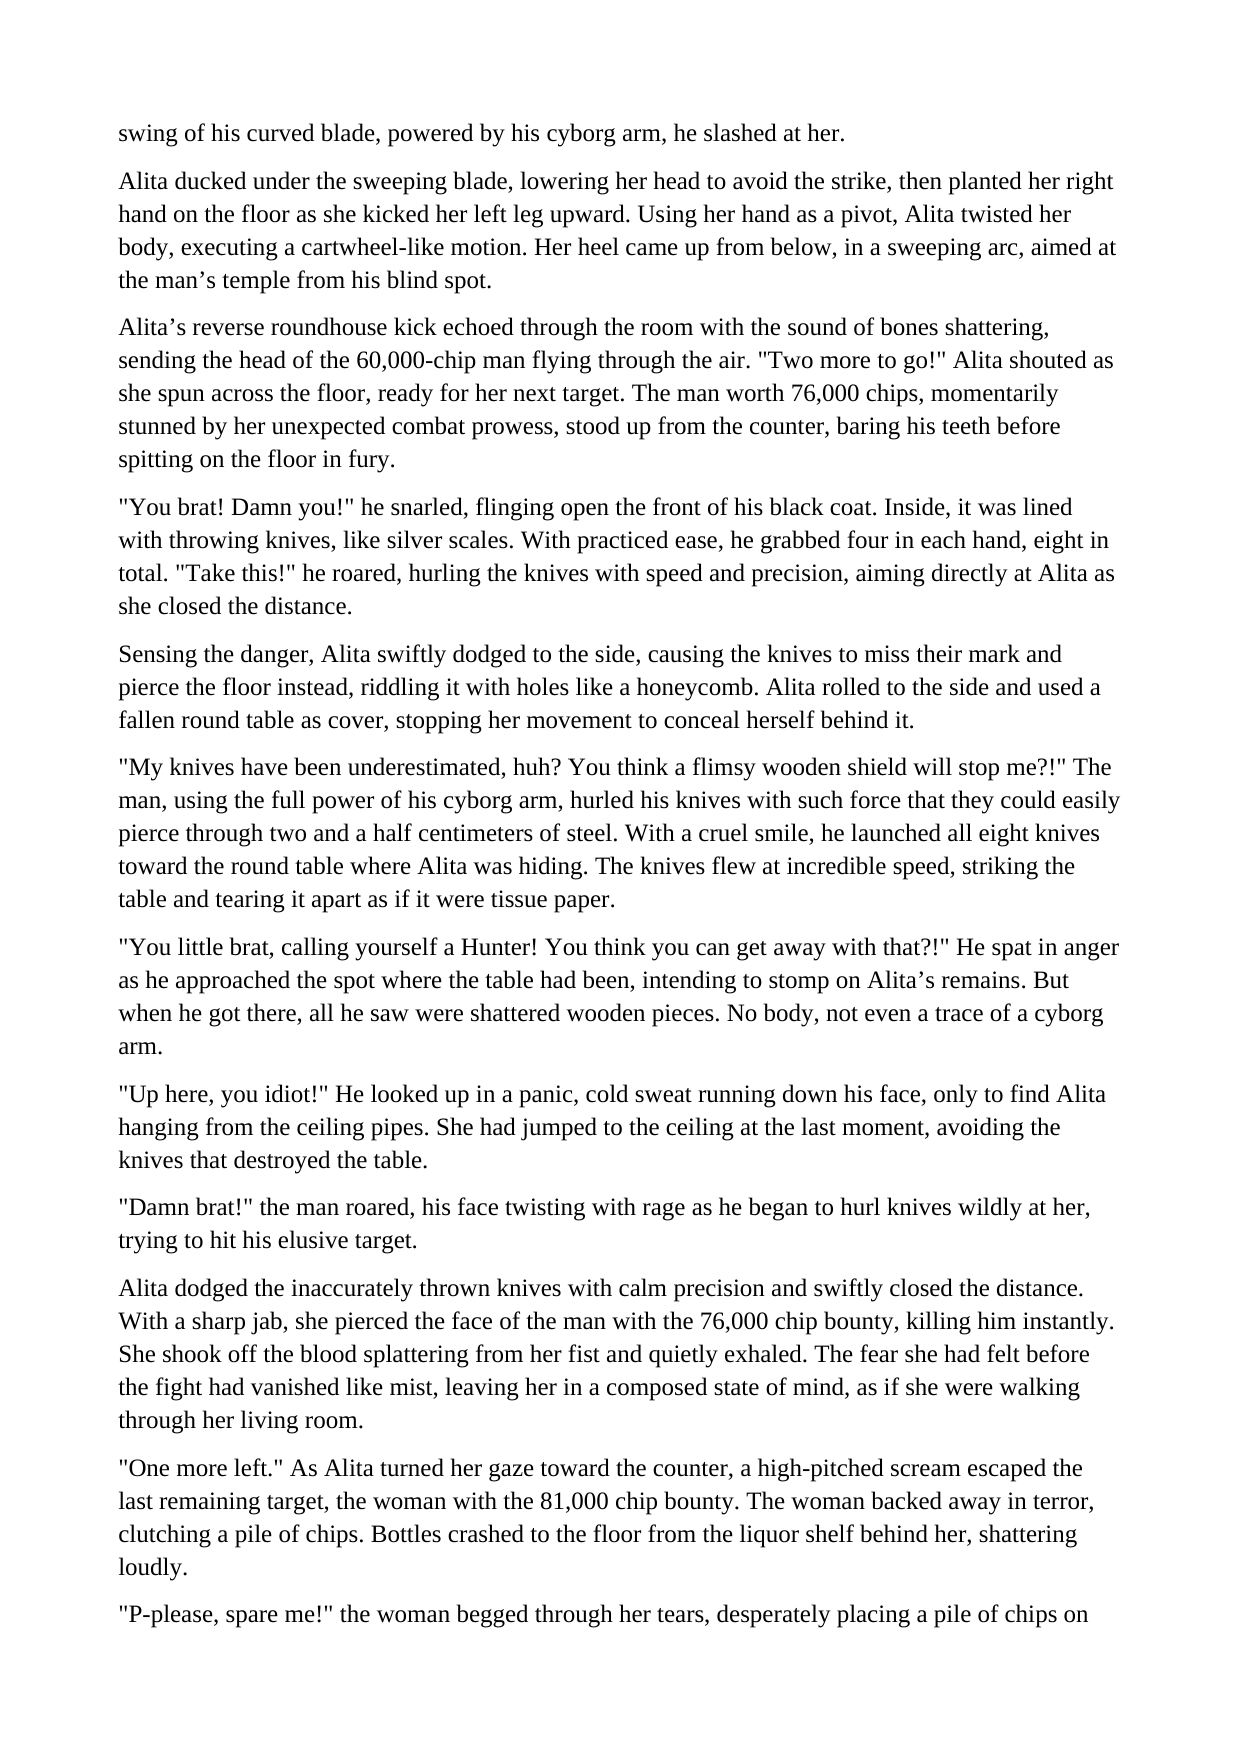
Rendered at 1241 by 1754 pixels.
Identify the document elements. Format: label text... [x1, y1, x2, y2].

text "You brat! Damn you!" he snarled, flinging open the front of his black coat. Inside, it was lined with throwing knives, like silver scales. With practiced ease, he grabbed four in each hand, eight in total. "Take this!" he roared, hurling the knives with speed and precision, aiming directly at Alita as she closed the distance. [118, 492, 1122, 620]
text "My knives have been underestimated, huh? You think a flimsy wooden shield will stop me?!" The man, using the full power of his cyborg arm, hurled his knives with such force that they could easily pierce through two and a half centimeters of steel. With a cruel smile, he launched all eight knives toward the round table where Alita was hiding. The knives flew at incredible speed, striking the table and tearing it apart as if it were tissue paper. [118, 752, 1122, 913]
text swing of his curved blade, powered by his cyborg arm, he slashed at her. [118, 118, 1122, 147]
text Sensing the danger, Alita swiftly dodged to the side, causing the knives to miss their mark and pierce the floor instead, riddling it with holes like a honeycomb. Alita rolled to the side and used a fallen round table as cover, stopping her movement to conceal herself behind it. [118, 639, 1122, 733]
text "You little brat, calling yourself a Hunter! You think you can get away with that?!" He spat in anger as he approached the spot where the table had been, intending to stomp on Alita’s remains. But when he got there, all he saw were shattered wooden pieces. No body, not even a trace of a cyborg arm. [118, 932, 1122, 1060]
text "P-please, spare me!" the woman begged through her tears, desperately placing a pile of chips on [118, 1599, 1122, 1628]
text "Up here, you idiot!" He looked up in a panic, cold sweat running down his face, only to find Alita hanging from the ceiling pipes. She had jumped to the ceiling at the last moment, avoiding the knives that destroyed the table. [118, 1079, 1122, 1173]
text "One more left." As Alita turned her gaze toward the counter, a high-pitched scream escaped the last remaining target, the woman with the 81,000 chip bounty. The woman backed away in terror, clutching a pile of chips. Bottles crashed to the floor from the liquor shelf behind her, shattering loudly. [118, 1453, 1122, 1581]
text Alita’s reverse roundhouse kick echoed through the room with the sound of bones shattering, sending the head of the 60,000-chip man flying through the air. "Two more to go!" Alita shouted as she spun across the floor, ready for her next target. The man worth 76,000 chips, momentarily stunned by her unexpected combat prowess, stood up from the counter, baring his teeth before spitting on the floor in fury. [118, 312, 1122, 473]
text Alita dodged the inaccurately thrown knives with calm precision and swiftly closed the distance. With a sharp jab, she pierced the face of the man with the 76,000 chip bounty, killing him instantly. She shook off the blood splattering from her fist and quietly exhaled. The fear she had felt before the fight had vanished like mist, leaving her in a composed state of mind, as if she were walking through her living room. [118, 1273, 1122, 1434]
text "Damn brat!" the man roared, his face twisting with rage as he began to hurl knives wildly at her, trying to hit his elusive target. [118, 1192, 1122, 1254]
text Alita ducked under the sweeping blade, lowering her head to avoid the strike, then planted her right hand on the floor as she kicked her left leg upward. Using her hand as a pivot, Alita twisted her body, executing a cartwheel-like motion. Her heel came up from below, in a sweeping arc, aimed at the man’s temple from his blind spot. [118, 166, 1122, 293]
